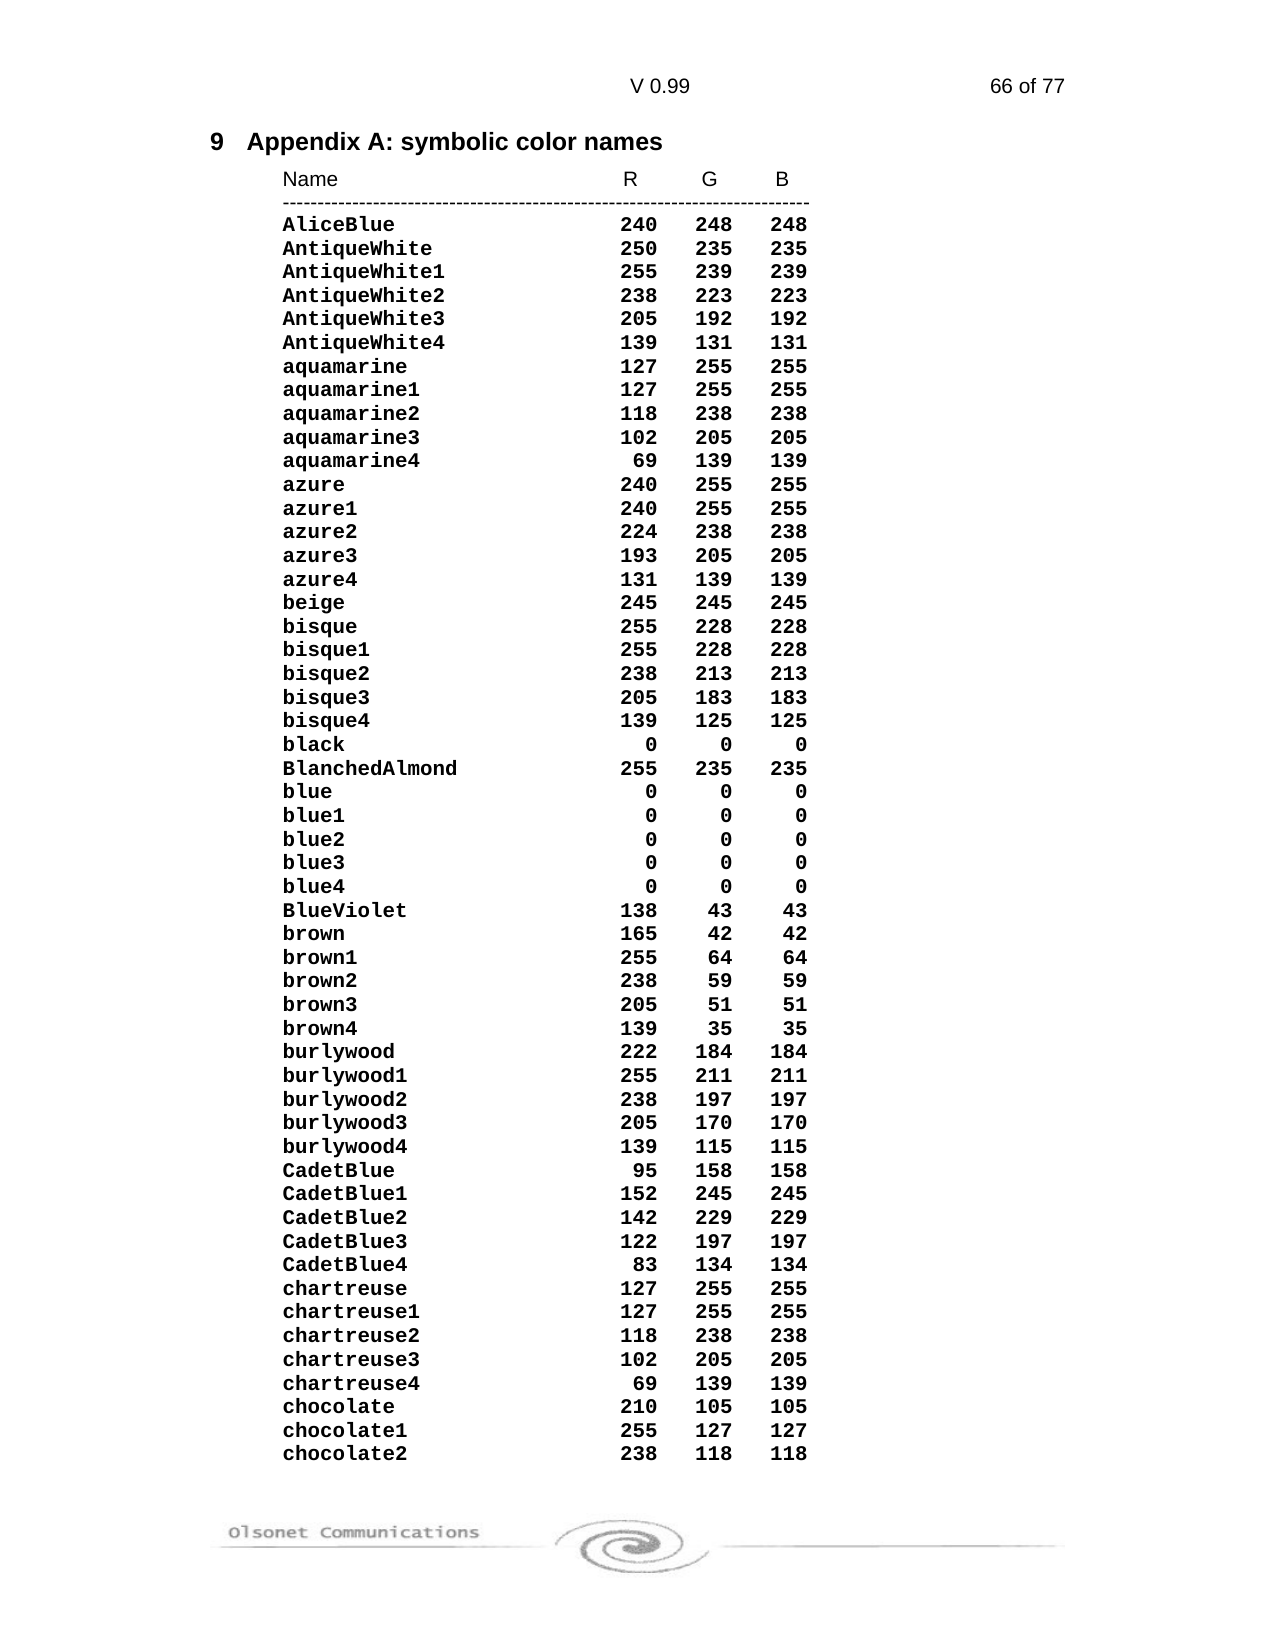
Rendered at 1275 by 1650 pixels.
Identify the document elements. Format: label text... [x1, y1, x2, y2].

text ---------------------------------------------------------------------------- [282, 191, 1065, 214]
text CadetBlue4 83 134 134 [282, 1254, 1065, 1278]
text blue 0 0 0 [282, 781, 1065, 805]
text bisque4 139 125 125 [282, 710, 1065, 734]
text chocolate1 255 127 127 [282, 1420, 1065, 1443]
text brown2 238 59 59 [282, 971, 1065, 994]
text azure 240 255 255 [282, 474, 1065, 498]
text chartreuse3 102 205 205 [282, 1349, 1065, 1372]
text AntiqueWhite1 255 239 239 [282, 261, 1065, 285]
picture [210, 1504, 1065, 1596]
text chartreuse1 127 255 255 [282, 1302, 1065, 1325]
text brown1 255 64 64 [282, 947, 1065, 971]
text AntiqueWhite 250 235 235 [282, 237, 1065, 261]
text aquamarine 127 255 255 [282, 356, 1065, 379]
text bisque 255 228 228 [282, 616, 1065, 639]
text bisque3 205 183 183 [282, 687, 1065, 710]
text brown 165 42 42 [282, 923, 1065, 947]
text AntiqueWhite3 205 192 192 [282, 308, 1065, 332]
text burlywood 222 184 184 [282, 1041, 1065, 1065]
text chartreuse2 118 238 238 [282, 1325, 1065, 1349]
text CadetBlue 95 158 158 [282, 1160, 1065, 1183]
text burlywood4 139 115 115 [282, 1136, 1065, 1160]
text blue4 0 0 0 [282, 876, 1065, 899]
text AntiqueWhite2 238 223 223 [282, 285, 1065, 308]
text chocolate 210 105 105 [282, 1396, 1065, 1420]
text burlywood1 255 211 211 [282, 1065, 1065, 1089]
text BlueViolet 138 43 43 [282, 899, 1065, 923]
subtitle Appendix A: symbolic color names [210, 128, 1065, 156]
text beige 245 245 245 [282, 592, 1065, 616]
text burlywood3 205 170 170 [282, 1112, 1065, 1136]
text aquamarine3 102 205 205 [282, 427, 1065, 450]
text azure3 193 205 205 [282, 545, 1065, 568]
text brown4 139 35 35 [282, 1018, 1065, 1041]
text chartreuse4 69 139 139 [282, 1372, 1065, 1396]
text Name R G B [282, 167, 1065, 191]
text black 0 0 0 [282, 734, 1065, 758]
text blue1 0 0 0 [282, 805, 1065, 829]
text CadetBlue2 142 229 229 [282, 1207, 1065, 1231]
text AliceBlue 240 248 248 [282, 214, 1065, 237]
text azure1 240 255 255 [282, 498, 1065, 521]
text CadetBlue1 152 245 245 [282, 1183, 1065, 1207]
text azure4 131 139 139 [282, 568, 1065, 592]
text burlywood2 238 197 197 [282, 1089, 1065, 1112]
text chocolate2 238 118 118 [282, 1443, 1065, 1467]
text BlanchedAlmond 255 235 235 [282, 758, 1065, 781]
text aquamarine4 69 139 139 [282, 450, 1065, 474]
text CadetBlue3 122 197 197 [282, 1231, 1065, 1254]
text bisque2 238 213 213 [282, 663, 1065, 687]
text blue3 0 0 0 [282, 852, 1065, 876]
text bisque1 255 228 228 [282, 639, 1065, 663]
text brown3 205 51 51 [282, 994, 1065, 1018]
text AntiqueWhite4 139 131 131 [282, 332, 1065, 356]
text aquamarine2 118 238 238 [282, 403, 1065, 427]
text chartreuse 127 255 255 [282, 1278, 1065, 1302]
text blue2 0 0 0 [282, 829, 1065, 852]
text azure2 224 238 238 [282, 521, 1065, 545]
text aquamarine1 127 255 255 [282, 379, 1065, 403]
